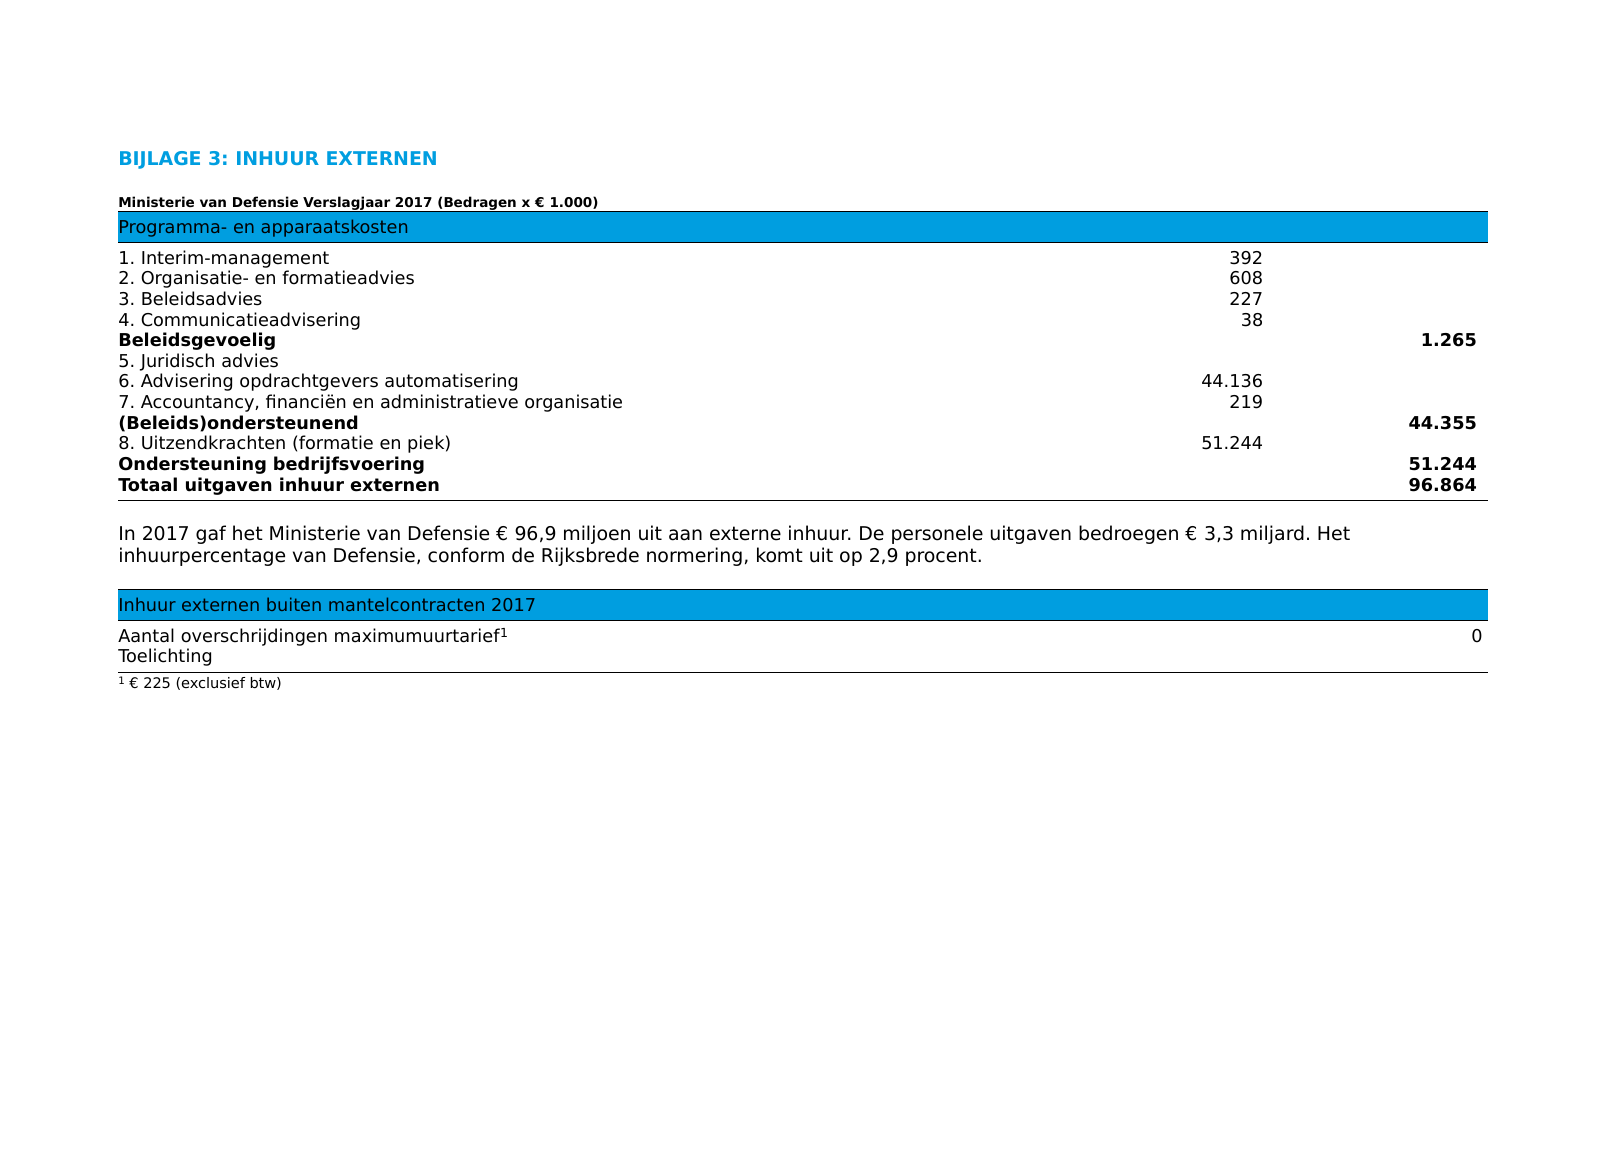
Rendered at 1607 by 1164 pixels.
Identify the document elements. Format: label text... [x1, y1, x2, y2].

text In 2017 gaf het Ministerie van Defensie € 96,9 miljoen uit aan externe inhuur. De personele uitgaven bedroegen € 3,3 miljard. Het inhuurpercentage van Defensie, conform de Rijksbrede normering, komt uit op 2,9 procent. [118, 523, 1488, 567]
table_cell 3. Beleidsadvies [118, 289, 1050, 309]
table_cell [1269, 646, 1488, 672]
table_cell Aantal overschrijdingen maximumuurtarief1 [118, 621, 1269, 646]
table_cell 51.244 [1050, 433, 1269, 454]
table_cell [1269, 433, 1488, 454]
table_cell [1269, 351, 1488, 371]
table_cell 6. Advisering opdrachtgevers automatisering [118, 371, 1050, 392]
table_cell [1269, 371, 1488, 392]
table_cell 219 [1050, 392, 1269, 413]
table_cell [1050, 212, 1269, 242]
table_cell 8. Uitzendkrachten (formatie en piek) [118, 433, 1050, 454]
table_header Ministerie van Defensie Verslagjaar 2017 (Bedragen x € 1.000) [118, 195, 1488, 211]
table_cell 38 [1050, 310, 1269, 330]
table_cell Programma- en apparaatskosten [118, 212, 1050, 242]
table_cell (Beleids)ondersteunend [118, 413, 1050, 433]
table_cell 44.355 [1269, 413, 1488, 433]
table_cell [1050, 475, 1269, 500]
table_cell Toelichting [118, 646, 1269, 672]
table_cell [1269, 243, 1488, 268]
table_cell [1269, 289, 1488, 309]
table_cell 1 € 225 (exclusief btw) [118, 673, 1488, 692]
table_cell 44.136 [1050, 371, 1269, 392]
table_cell [1269, 212, 1488, 242]
table_cell 96.864 [1269, 475, 1488, 500]
table_cell Ondersteuning bedrijfsvoering [118, 454, 1050, 474]
table_cell 2. Organisatie- en formatieadvies [118, 268, 1050, 289]
table_cell 4. Communicatieadvisering [118, 310, 1050, 330]
table_cell [1050, 454, 1269, 474]
table_header Inhuur externen buiten mantelcontracten 2017 [118, 590, 1488, 620]
table_cell [1050, 351, 1269, 371]
table_cell 5. Juridisch advies [118, 351, 1050, 371]
table_cell [1050, 413, 1269, 433]
table_cell [1269, 310, 1488, 330]
table_cell 392 [1050, 243, 1269, 268]
subtitle BIJLAGE 3: INHUUR EXTERNEN [118, 148, 1488, 170]
table_cell 227 [1050, 289, 1269, 309]
table_cell 51.244 [1269, 454, 1488, 474]
table_cell [1050, 330, 1269, 351]
table_cell 1. Interim-management [118, 243, 1050, 268]
table_cell 7. Accountancy, financiën en administratieve organisatie [118, 392, 1050, 413]
table_cell [1269, 392, 1488, 413]
table_cell Totaal uitgaven inhuur externen [118, 475, 1050, 500]
table_cell Beleidsgevoelig [118, 330, 1050, 351]
table_cell 1.265 [1269, 330, 1488, 351]
table_cell 608 [1050, 268, 1269, 289]
table_cell [1269, 268, 1488, 289]
table_cell 0 [1269, 621, 1488, 646]
